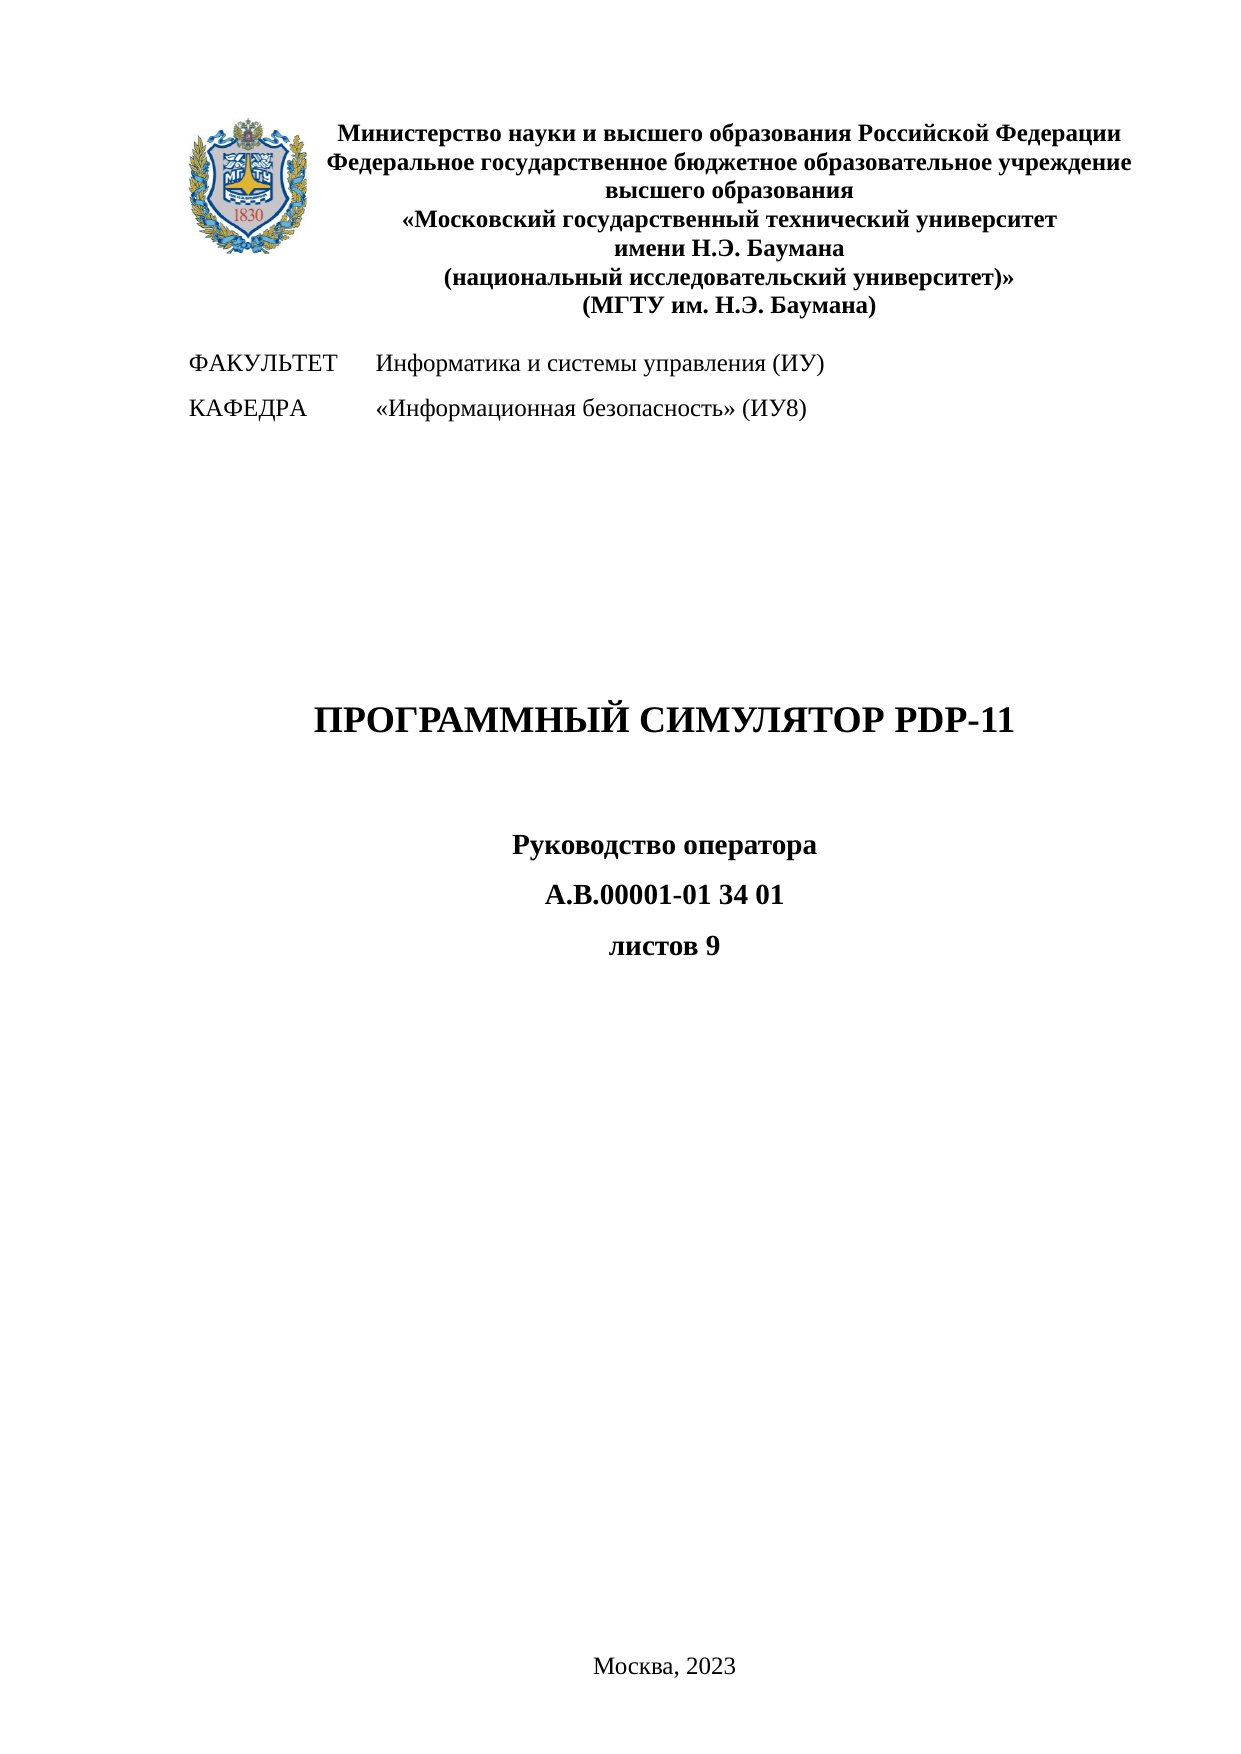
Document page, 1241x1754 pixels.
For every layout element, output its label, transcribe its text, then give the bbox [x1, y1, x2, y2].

text А.В.00001-01 34 01 [177, 877, 1152, 911]
table_header Информатика и системы управления (ИУ) [364, 348, 1152, 393]
table_header [177, 118, 307, 319]
text ПРОГРАММНЫЙ СИМУЛЯТОР PDP-11 [177, 698, 1152, 741]
table_cell Кафедра [177, 394, 364, 439]
text Руководство оператора [177, 827, 1152, 861]
table_header Министерство науки и высшего образования Российской Федерации Федеральное государственное бюджетное образовательное учреждение высшего образования «Московский государственный технический университет имени Н.Э. Баумана (национальный исследовательский университет)» (МГТУ им. Н.Э. Баумана) [307, 118, 1152, 319]
table_cell «Информационная безопасность» (ИУ8) [364, 394, 1152, 439]
table_header Факультет [177, 348, 364, 393]
picture [188, 118, 307, 254]
text листов 9 [177, 928, 1152, 961]
